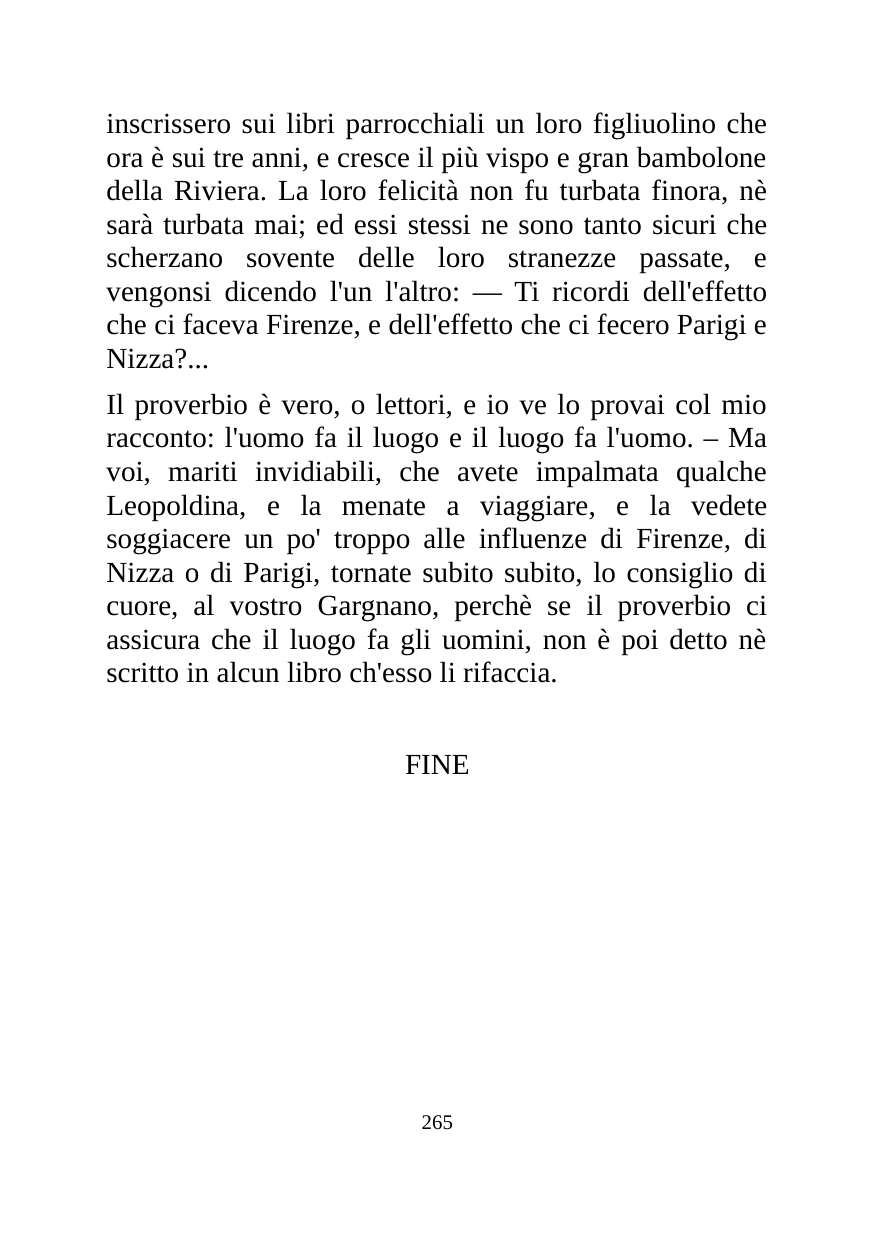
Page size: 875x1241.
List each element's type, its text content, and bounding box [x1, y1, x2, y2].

text FINE [106, 747, 768, 781]
text inscrissero sui libri parrocchiali un loro figliuolino che ora è sui tre anni, e cresce il più vispo e gran bambolone della Riviera. La loro felicità non fu turbata finora, nè sarà turbata mai; ed essi stessi ne sono tanto sicuri che scherzano sovente delle loro stranezze passate, e vengonsi dicendo l'un l'altro: — Ti ricordi dell'effetto che ci faceva Firenze, e dell'effetto che ci fecero Parigi e Nizza?... [106, 106, 768, 374]
text Il proverbio è vero, o lettori, e io ve lo provai col mio racconto: l'uomo fa il luogo e il luogo fa l'uomo. – Ma voi, mariti invidiabili, che avete impalmata qualche Leopoldina, e la menate a viaggiare, e la vedete soggiacere un po' troppo alle influenze di Firenze, di Nizza o di Parigi, tornate subito subito, lo consiglio di cuore, al vostro Gargnano, perchè se il proverbio ci assicura che il luogo fa gli uomini, non è poi detto nè scritto in alcun libro ch'esso li rifaccia. [106, 387, 768, 689]
